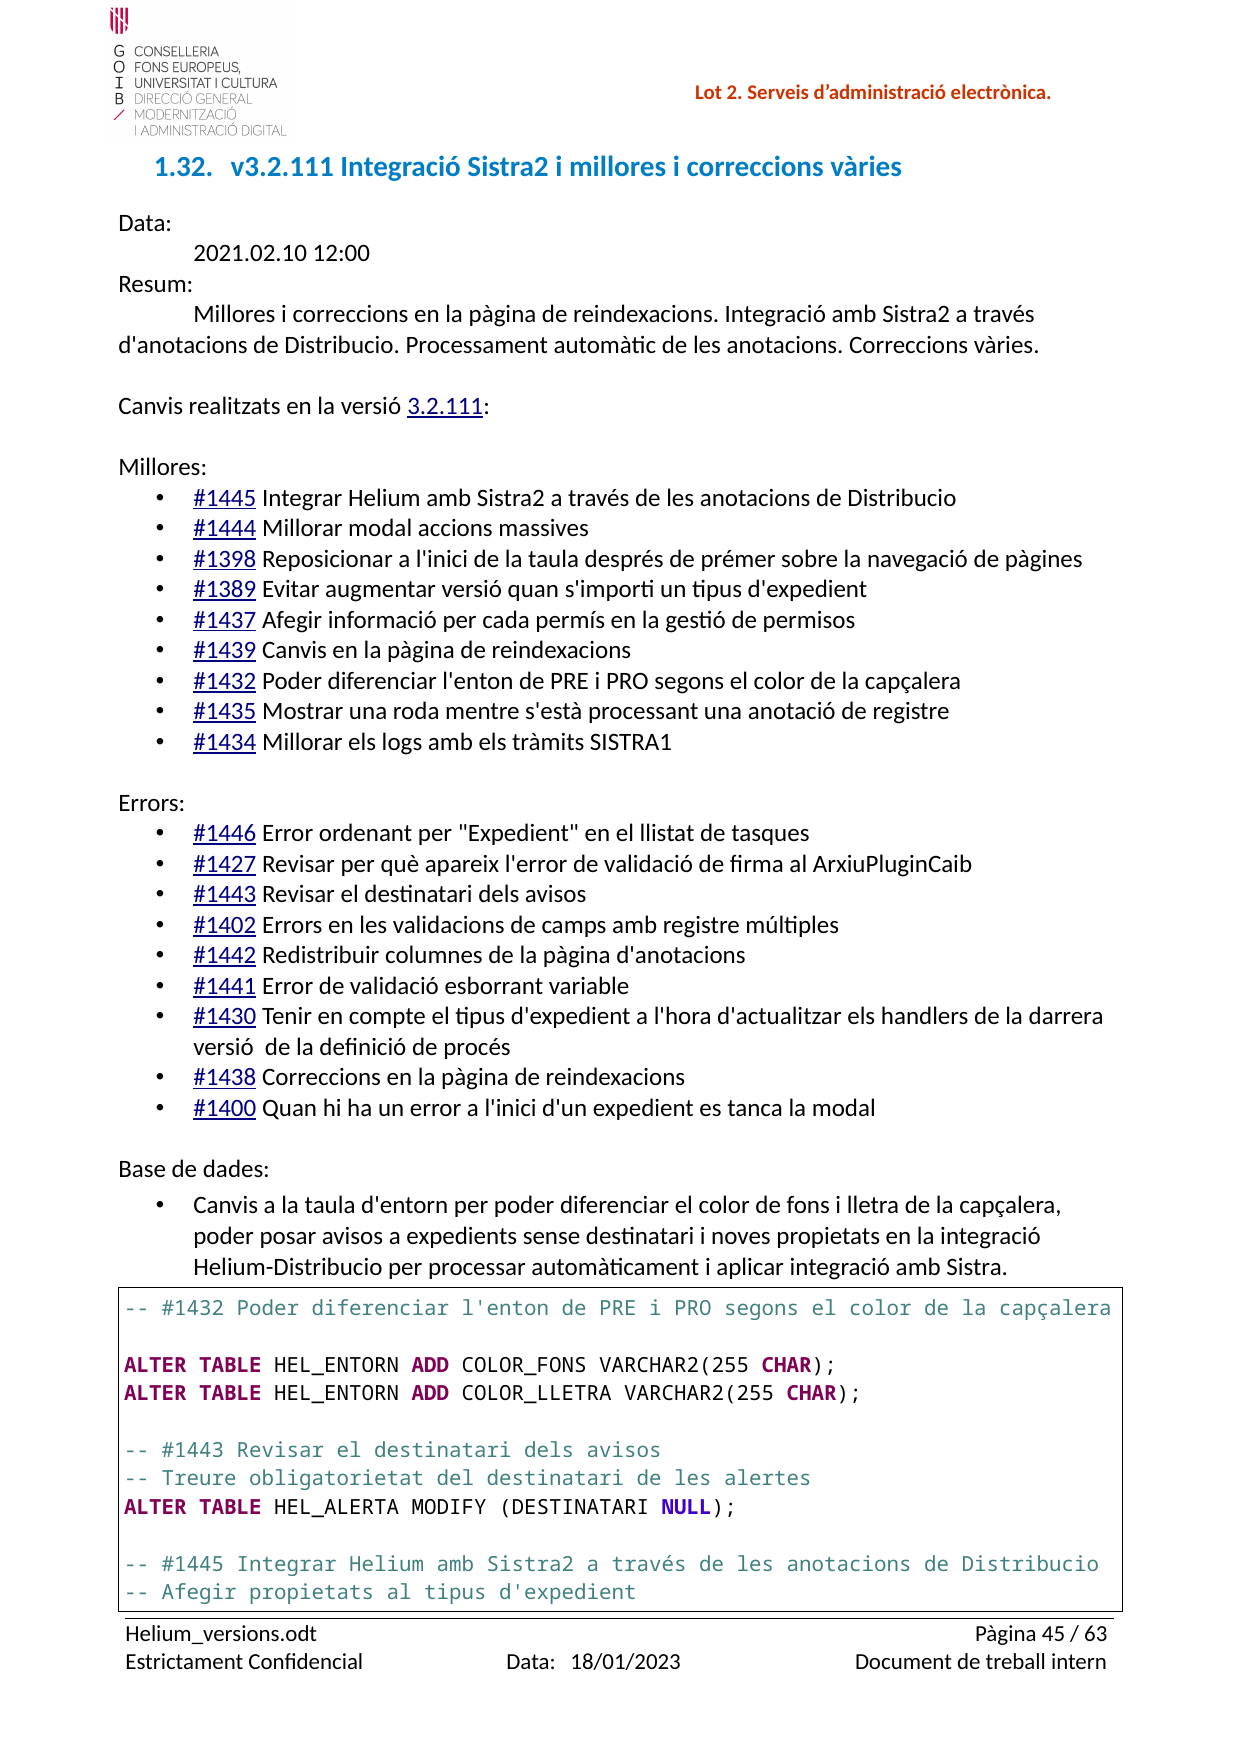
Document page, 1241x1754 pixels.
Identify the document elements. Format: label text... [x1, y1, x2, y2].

list #1430 Tenir en compte el tipus d'expedient a l'hora d'actualitzar els handlers de la darrera versió de la definició de procés [156, 1001, 1122, 1062]
list #1437 Afegir informació per cada permís en la gestió de permisos [156, 604, 1122, 634]
picture [100, 0, 297, 144]
list #1446 Error ordenant per "Expedient" en el llistat de tasques [156, 817, 1122, 848]
text 2021.02.10 12:00 [118, 237, 1122, 268]
list #1427 Revisar per què apareix l'error de validació de firma al ArxiuPluginCaib [156, 848, 1122, 878]
list #1434 Millorar els logs amb els tràmits SISTRA1 [156, 726, 1122, 756]
list Canvis a la taula d'entorn per poder diferenciar el color de fons i lletra de la capçalera, poder posar avisos a expedients sense destinatari i noves propietats en la integració Helium-Distribucio per processar automàticament i aplicar integració amb Sistra. [156, 1189, 1122, 1281]
text Base de dades: [118, 1153, 1122, 1184]
list #1402 Errors en les validacions de camps amb registre múltiples [156, 909, 1122, 939]
list #1398 Reposicionar a l'inici de la taula després de prémer sobre la navegació de pàgines [156, 543, 1122, 573]
list #1442 Redistribuir columnes de la pàgina d'anotacions [156, 939, 1122, 970]
list #1443 Revisar el destinatari dels avisos [156, 878, 1122, 909]
text Errors: [118, 787, 1122, 817]
text Millores: [118, 451, 1122, 482]
text Resum: [118, 268, 1122, 298]
text Millores i correccions en la pàgina de reindexacions. Integració amb Sistra2 a través d'anotacions de Distribucio. Processament automàtic de les anotacions. Correccions vàries. [118, 298, 1122, 359]
list #1444 Millorar modal accions massives [156, 512, 1122, 543]
list #1438 Correccions en la pàgina de reindexacions [156, 1062, 1122, 1092]
list #1445 Integrar Helium amb Sistra2 a través de les anotacions de Distribucio [156, 482, 1122, 512]
table_header -- #1432 Poder diferenciar l'enton de PRE i PRO segons el color de la capçalera ALTER TABLE HEL_ENTORN ADD COLOR_FONS VARCHAR2(255 CHAR); ALTER TABLE HEL_ENTORN ADD COLOR_LLETRA VARCHAR2(255 CHAR); -- #1443 Revisar el destinatari dels avisos -- Treure obligatorietat del destinatari de les alertes ALTER TABLE HEL_ALERTA MODIFY (DESTINATARI NULL); -- #1445 Integrar Helium amb Sistra2 a través de les anotacions de Distribucio -- Afegir propietats al tipus d'expedient [119, 1288, 1122, 1611]
list #1441 Error de validació esborrant variable [156, 970, 1122, 1001]
text Canvis realitzats en la versió 3.2.111: [118, 390, 1122, 421]
list #1432 Poder diferenciar l'enton de PRE i PRO segons el color de la capçalera [156, 665, 1122, 695]
list #1435 Mostrar una roda mentre s'està processant una anotació de registre [156, 695, 1122, 726]
subtitle v3.2.111 Integració Sistra2 i millores i correccions vàries [153, 148, 1122, 183]
text Data: [118, 207, 1122, 237]
list #1439 Canvis en la pàgina de reindexacions [156, 634, 1122, 665]
list #1400 Quan hi ha un error a l'inici d'un expedient es tanca la modal [156, 1092, 1122, 1123]
list #1389 Evitar augmentar versió quan s'importi un tipus d'expedient [156, 573, 1122, 604]
